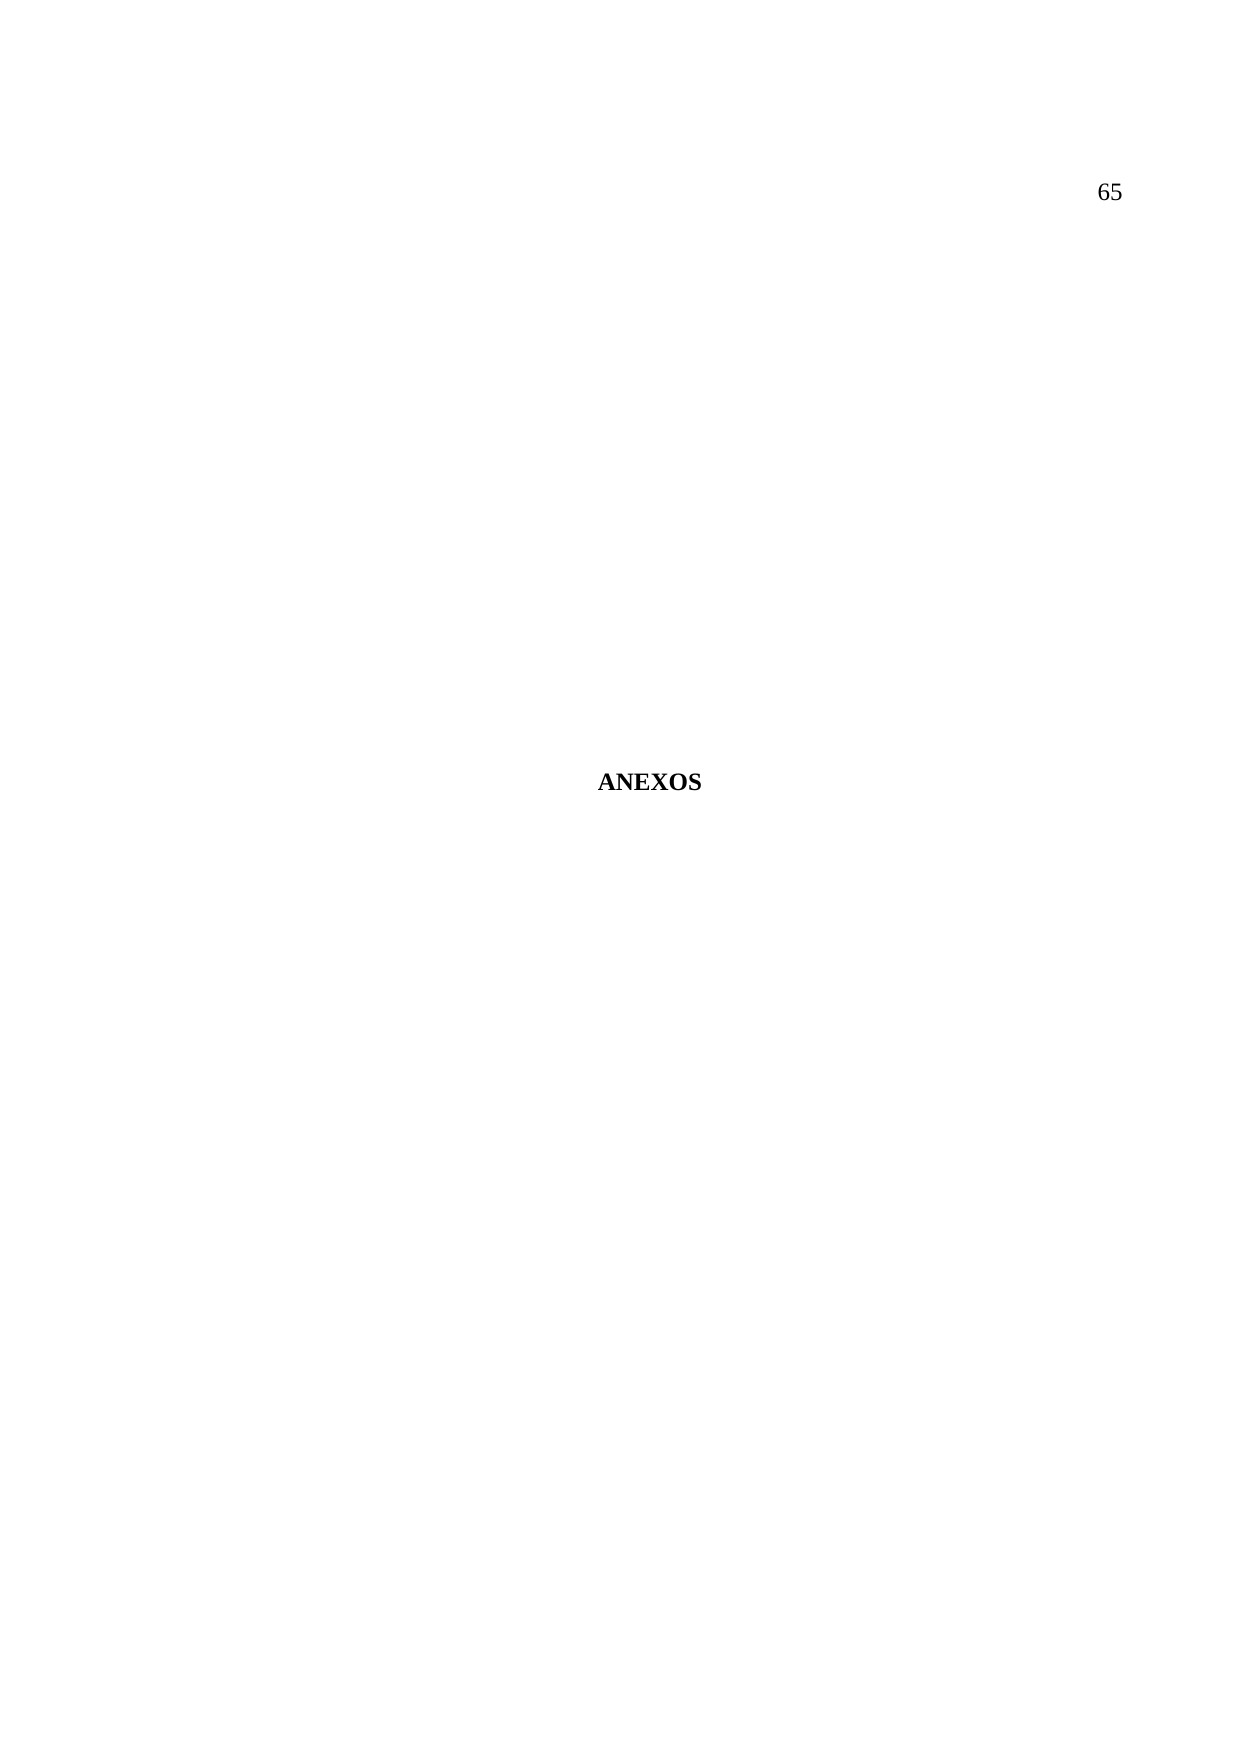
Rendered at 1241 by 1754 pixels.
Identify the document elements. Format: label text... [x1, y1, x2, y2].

text ANEXOS [177, 767, 1122, 796]
